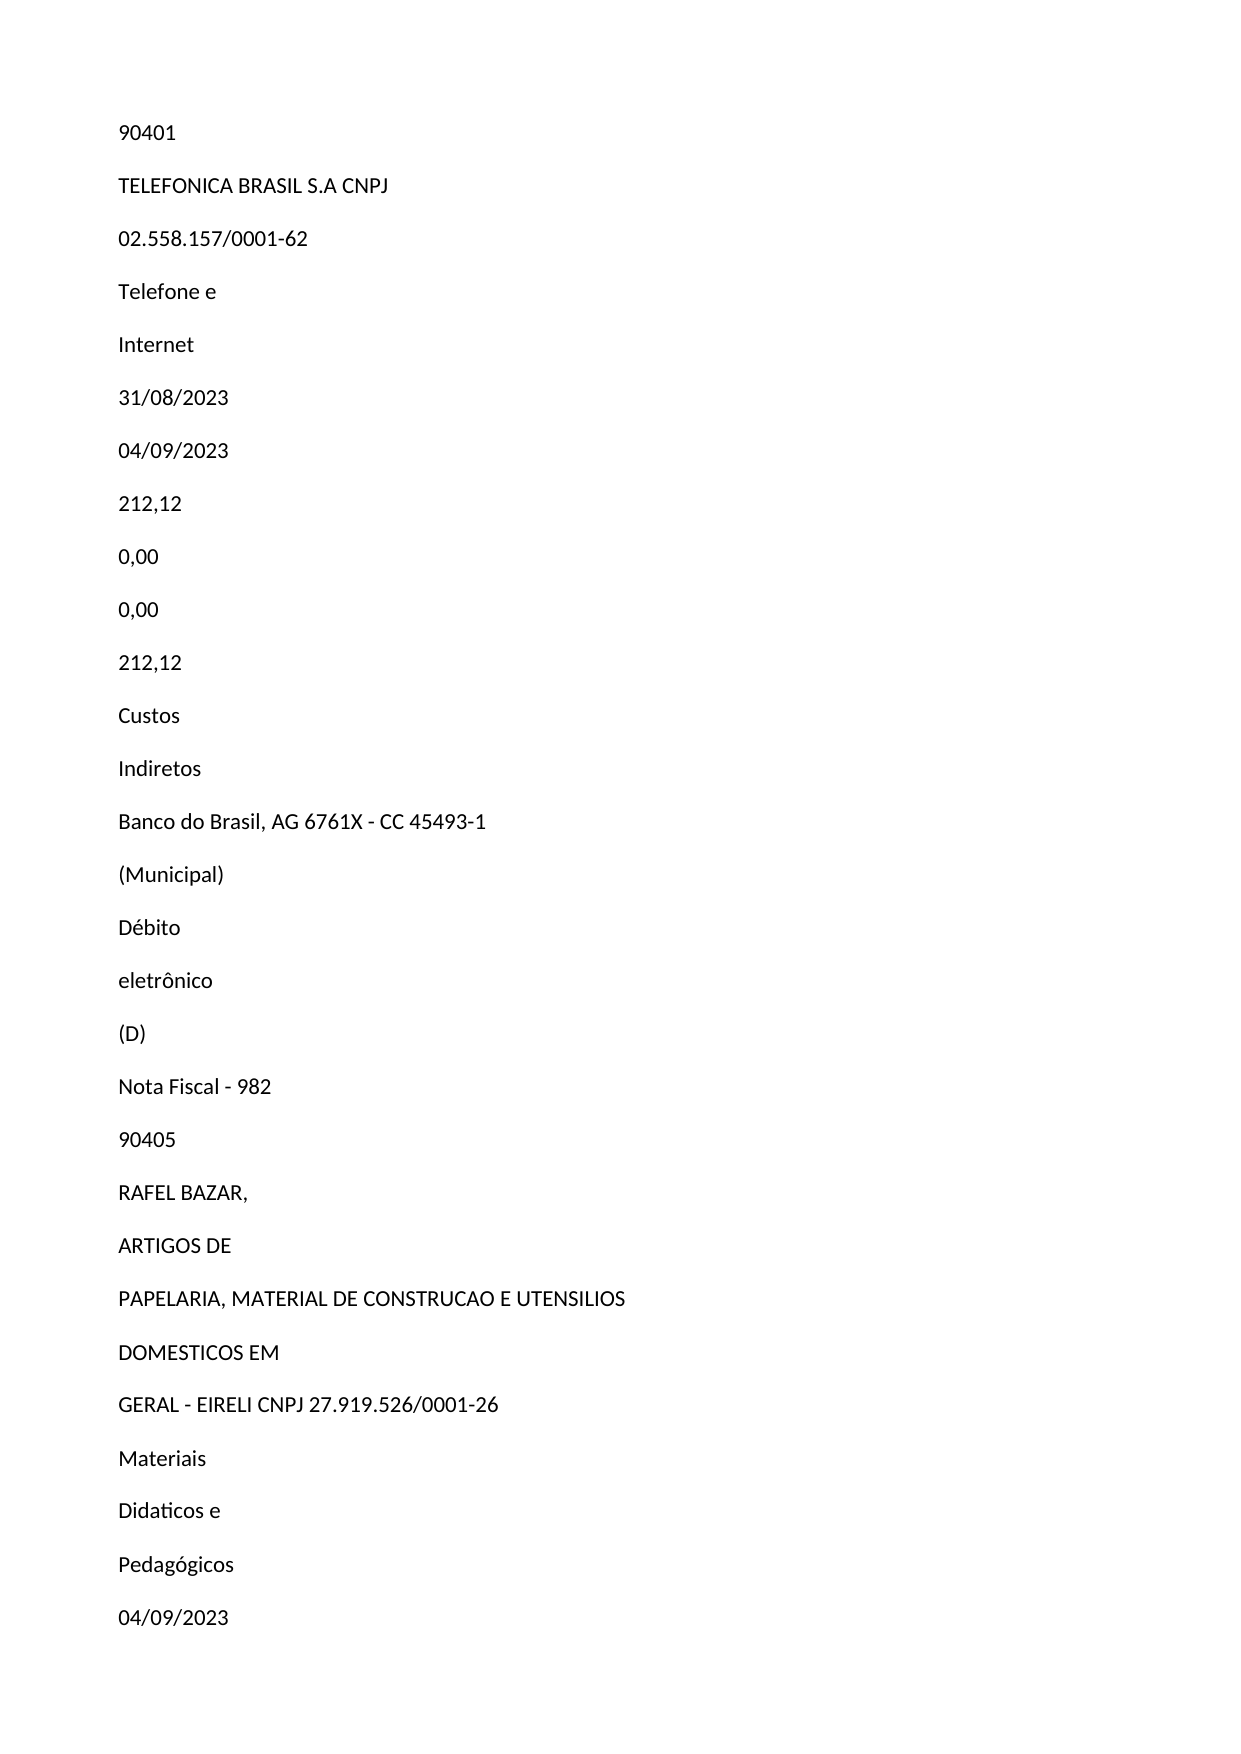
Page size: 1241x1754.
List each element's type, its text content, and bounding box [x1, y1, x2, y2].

text (D) [118, 1019, 1122, 1047]
text Didaticos e [118, 1497, 1122, 1525]
text PAPELARIA, MATERIAL DE CONSTRUCAO E UTENSILIOS [118, 1284, 1122, 1313]
text Nota Fiscal - 982 [118, 1072, 1122, 1101]
text eletrônico [118, 966, 1122, 994]
text Débito [118, 913, 1122, 941]
text 02.558.157/0001-62 [118, 224, 1122, 252]
text 212,12 [118, 648, 1122, 676]
text DOMESTICOS EM [118, 1338, 1122, 1366]
text RAFEL BAZAR, [118, 1178, 1122, 1207]
text Internet [118, 330, 1122, 358]
text Custos [118, 701, 1122, 729]
text Materiais [118, 1444, 1122, 1472]
text 212,12 [118, 489, 1122, 517]
text 0,00 [118, 542, 1122, 570]
text 90405 [118, 1126, 1122, 1153]
text Telefone e [118, 277, 1122, 305]
text 04/09/2023 [118, 436, 1122, 464]
text ARTIGOS DE [118, 1232, 1122, 1259]
text 90401 [118, 118, 1122, 146]
text (Municipal) [118, 860, 1122, 888]
text 0,00 [118, 595, 1122, 623]
text Indiretos [118, 754, 1122, 782]
text GERAL - EIRELI CNPJ 27.919.526/0001-26 [118, 1391, 1122, 1419]
text 31/08/2023 [118, 383, 1122, 411]
text 04/09/2023 [118, 1603, 1122, 1631]
text Banco do Brasil, AG 6761X - CC 45493-1 [118, 807, 1122, 835]
text Pedagógicos [118, 1550, 1122, 1578]
text TELEFONICA BRASIL S.A CNPJ [118, 171, 1122, 199]
